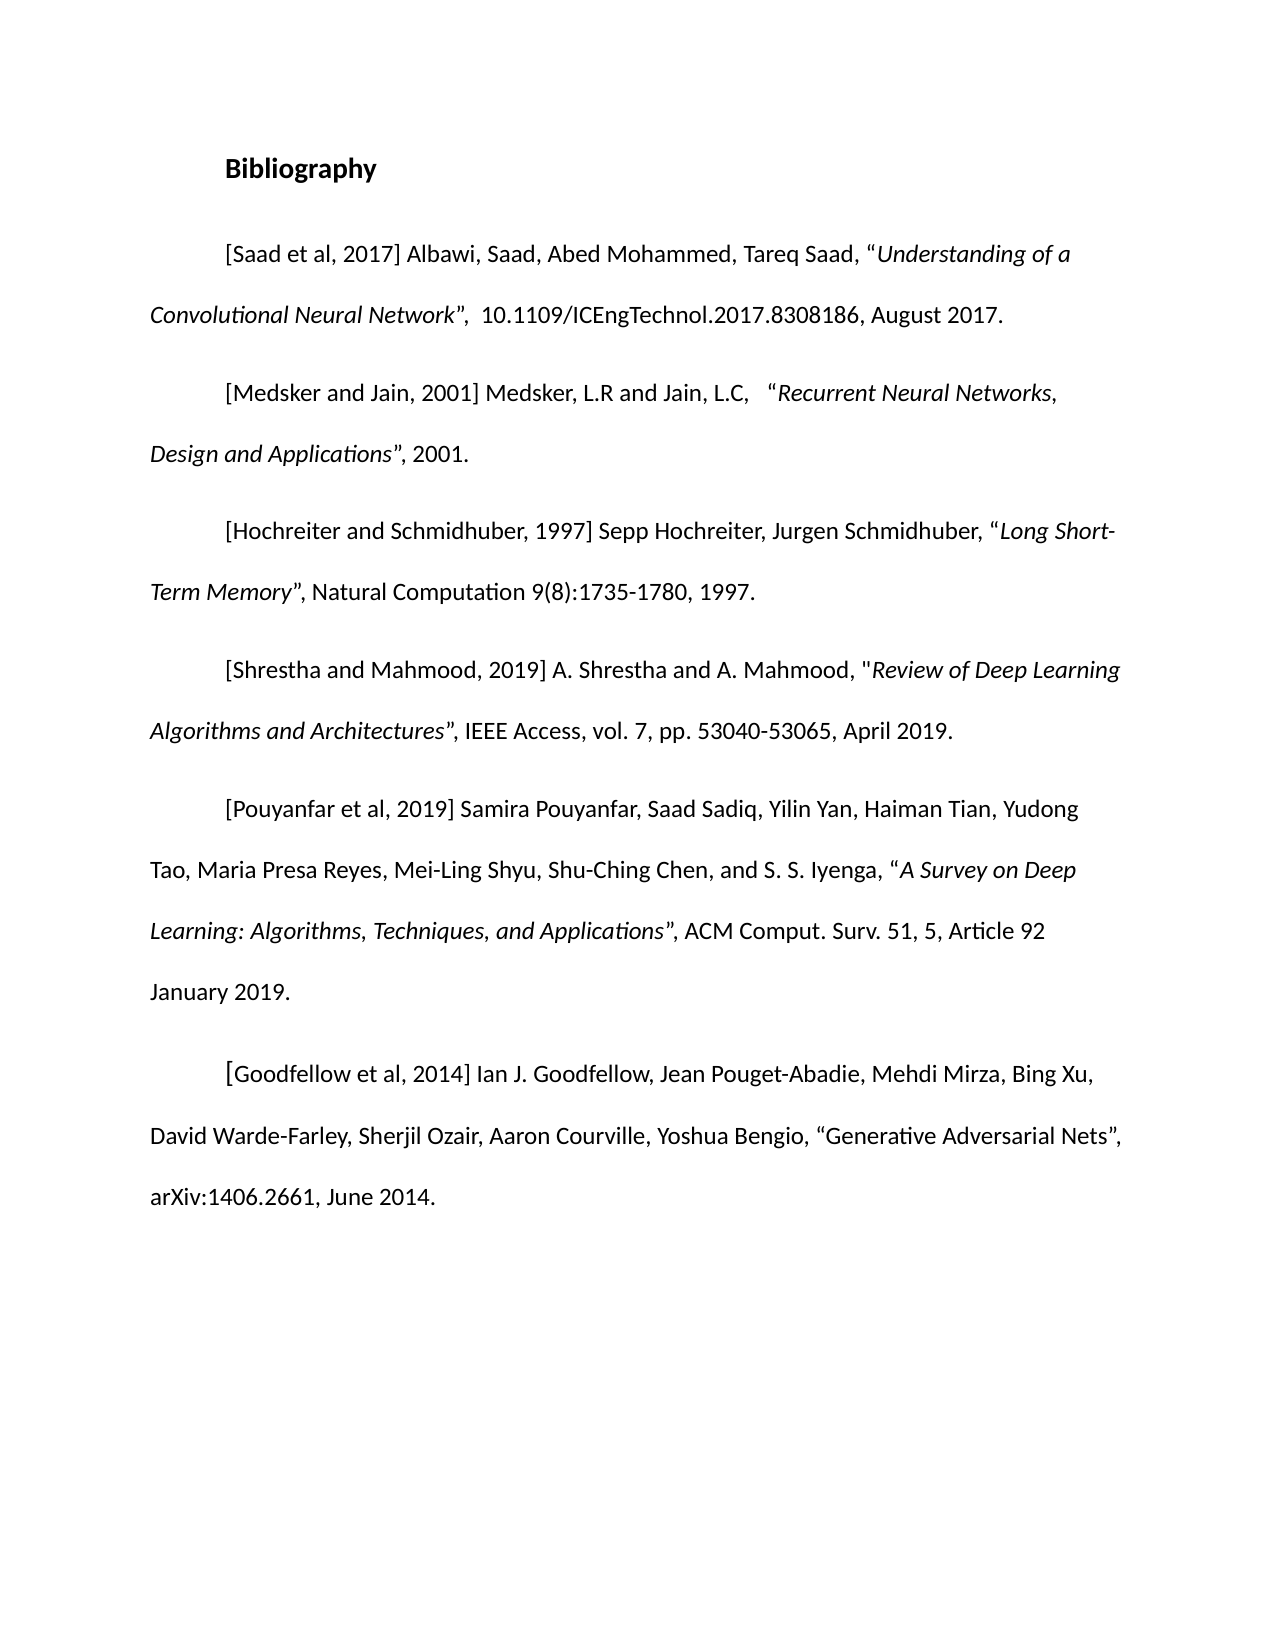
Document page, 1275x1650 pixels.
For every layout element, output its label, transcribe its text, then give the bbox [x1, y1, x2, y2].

text [Shrestha and Mahmood, 2019] A. Shrestha and A. Mahmood, "Review of Deep Learning Algorithms and Architectures”, IEEE Access, vol. 7, pp. 53040-53065, April 2019. [150, 654, 1125, 746]
text [Medsker and Jain, 2001] Medsker, L.R and Jain, L.C, “Recurrent Neural Networks, Design and Applications”, 2001. [150, 377, 1125, 468]
text Bibliography [150, 150, 1125, 186]
text [Goodfellow et al, 2014] Ian J. Goodfellow, Jean Pouget-Abadie, Mehdi Mirza, Bing Xu, David Warde-Farley, Sherjil Ozair, Aaron Courville, Yoshua Bengio, “Generative Adversarial Nets”, arXiv:1406.2661, June 2014. [150, 1054, 1125, 1211]
text [Pouyanfar et al, 2019] Samira Pouyanfar, Saad Sadiq, Yilin Yan, Haiman Tian, Yudong Tao, Maria Presa Reyes, Mei-Ling Shyu, Shu-Ching Chen, and S. S. Iyenga, “A Survey on Deep Learning: Algorithms, Techniques, and Applications”, ACM Comput. Surv. 51, 5, Article 92 January 2019. [150, 793, 1125, 1007]
text [Hochreiter and Schmidhuber, 1997] Sepp Hochreiter, Jurgen Schmidhuber, “Long Short-Term Memory”, Natural Computation 9(8):1735-1780, 1997. [150, 515, 1125, 607]
text [Saad et al, 2017] Albawi, Saad, Abed Mohammed, Tareq Saad, “Understanding of a Convolutional Neural Network”, 10.1109/ICEngTechnol.2017.8308186, August 2017. [150, 238, 1125, 329]
